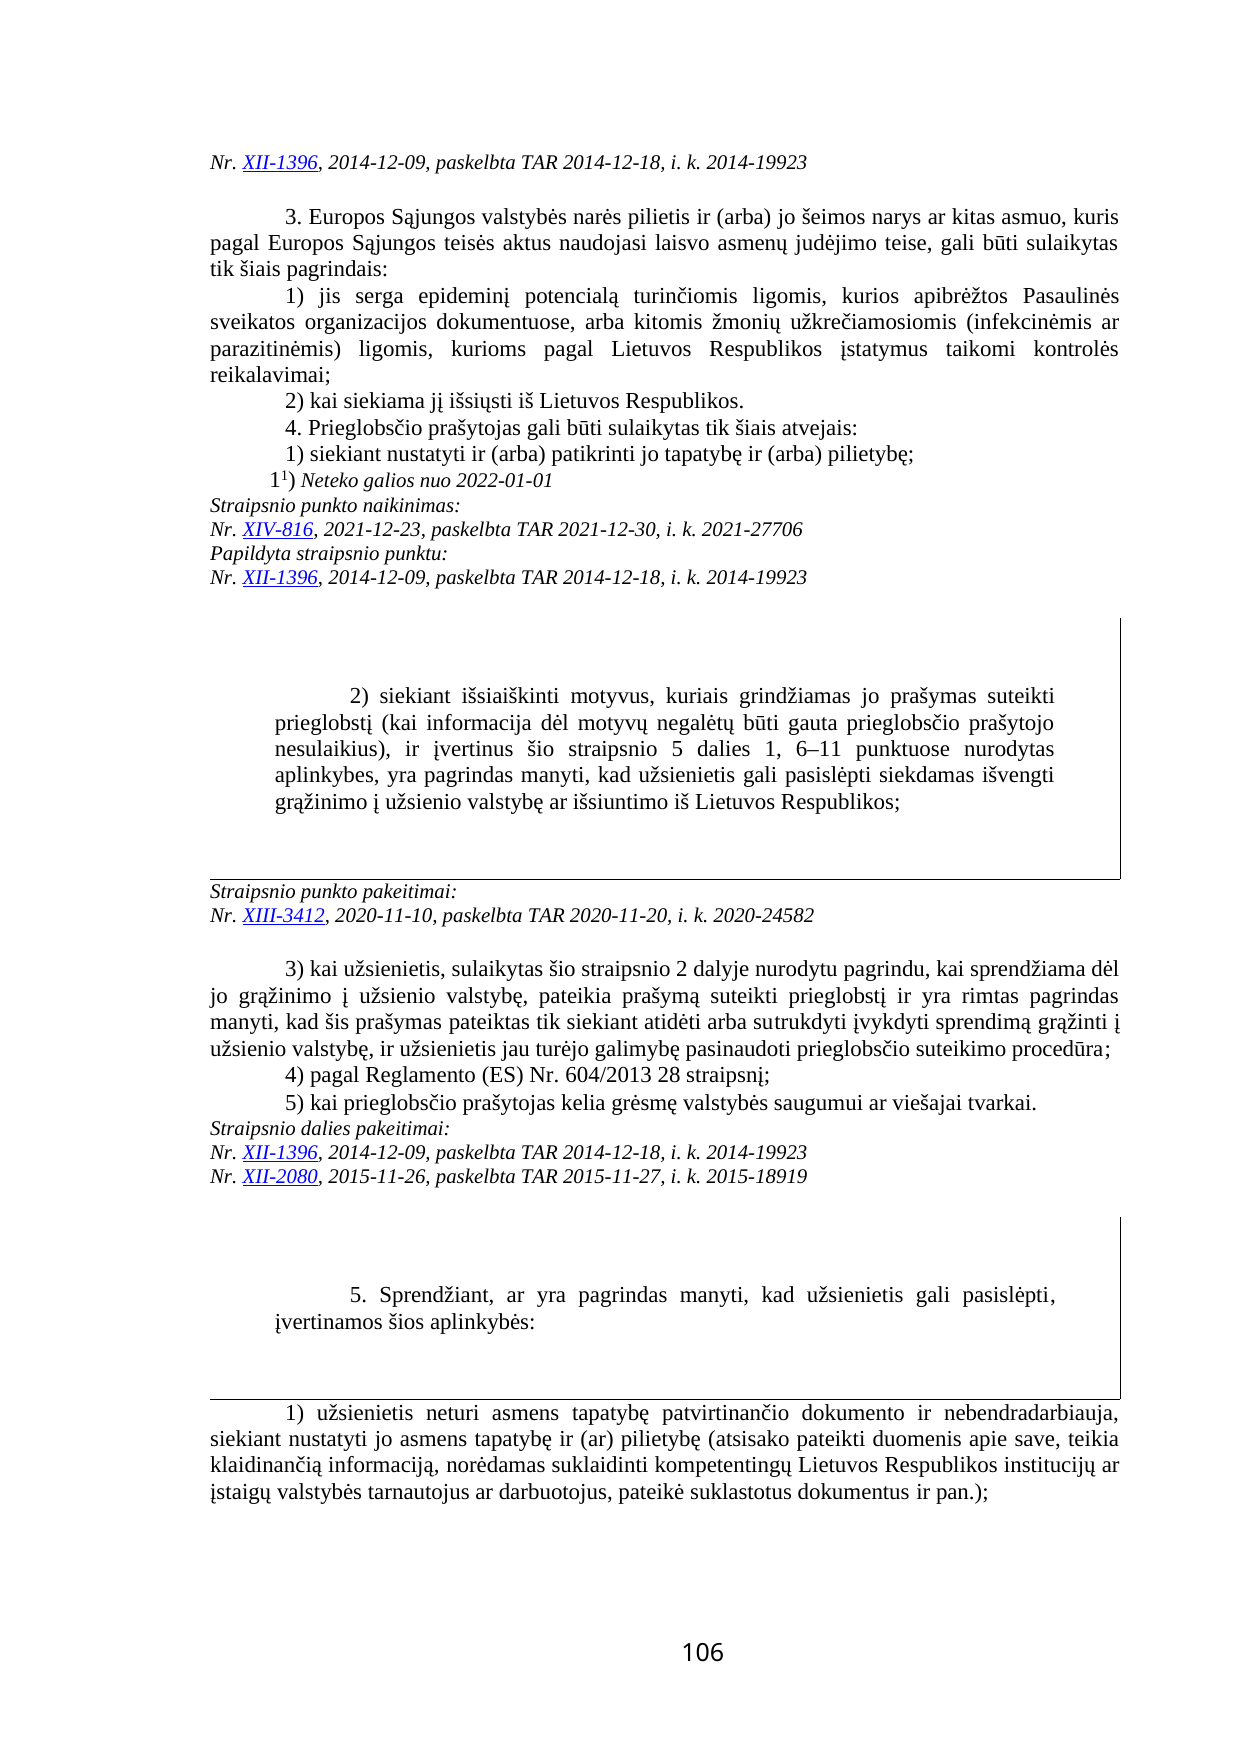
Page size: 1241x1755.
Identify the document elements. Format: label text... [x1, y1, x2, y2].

text Nr. XIII-3412, 2020-11-10, paskelbta TAR 2020-11-20, i. k. 2020-24582 [210, 903, 1120, 927]
text 2) siekiant išsiaiškinti motyvus, kuriais grindžiamas jo prašymas suteikti prieglobstį (kai informacija dėl motyvų negalėtų būti gauta prieglobsčio prašytojo nesulaikius), ir įvertinus šio straipsnio 5 dalies 1, 6–11 punktuose nurodytas aplinkybes, yra pagrindas manyti, kad užsienietis gali pasislėpti siekdamas išvengti grąžinimo į užsienio valstybę ar išsiuntimo iš Lietuvos Respublikos; [210, 618, 1120, 879]
text Papildyta straipsnio punktu: [210, 541, 1120, 565]
text 11) Neteko galios nuo 2022-01-01 [210, 466, 1120, 493]
text 2) kai siekiama jį išsiųsti iš Lietuvos Respublikos. [210, 387, 1120, 414]
text Straipsnio dalies pakeitimai: [210, 1116, 1120, 1140]
text 3) kai užsienietis, sulaikytas šio straipsnio 2 dalyje nurodytu pagrindu, kai sprendžiama dėl jo grąžinimo į užsienio valstybę, pateikia prašymą suteikti prieglobstį ir yra rimtas pagrindas manyti, kad šis prašymas pateiktas tik siekiant atidėti arba sutrukdyti įvykdyti sprendimą grąžinti į užsienio valstybę, ir užsienietis jau turėjo galimybę pasinaudoti prieglobsčio suteikimo procedūra; [210, 956, 1120, 1061]
text 4. Prieglobsčio prašytojas gali būti sulaikytas tik šiais atvejais: [210, 414, 1120, 440]
text 5. Sprendžiant, ar yra pagrindas manyti, kad užsienietis gali pasislėpti, įvertinamos šios aplinkybės: [210, 1217, 1120, 1399]
text 4) pagal Reglamento (ES) Nr. 604/2013 28 straipsnį; [210, 1061, 1120, 1087]
text 5) kai prieglobsčio prašytojas kelia grėsmę valstybės saugumui ar viešajai tvarkai. [210, 1087, 1120, 1116]
text 1) siekiant nustatyti ir (arba) patikrinti jo tapatybę ir (arba) pilietybę; [210, 440, 1120, 466]
text Nr. XII-1396, 2014-12-09, paskelbta TAR 2014-12-18, i. k. 2014-19923 [210, 1140, 1120, 1164]
text 3. Europos Sąjungos valstybės narės pilietis ir (arba) jo šeimos narys ar kitas asmuo, kuris pagal Europos Sąjungos teisės aktus naudojasi laisvo asmenų judėjimo teise, gali būti sulaikytas tik šiais pagrindais: [210, 203, 1120, 282]
text Nr. XIV-816, 2021-12-23, paskelbta TAR 2021-12-30, i. k. 2021-27706 [210, 517, 1120, 541]
text Nr. XII-1396, 2014-12-09, paskelbta TAR 2014-12-18, i. k. 2014-19923 [210, 565, 1120, 589]
text Nr. XII-2080, 2015-11-26, paskelbta TAR 2015-11-27, i. k. 2015-18919 [210, 1164, 1120, 1188]
text Straipsnio punkto pakeitimai: [210, 879, 1120, 903]
text Straipsnio punkto naikinimas: [210, 493, 1120, 517]
text Nr. XII-1396, 2014-12-09, paskelbta TAR 2014-12-18, i. k. 2014-19923 [210, 150, 1120, 174]
text 1) jis serga epideminį potencialą turinčiomis ligomis, kurios apibrėžtos Pasaulinės sveikatos organizacijos dokumentuose, arba kitomis žmonių užkrečiamosiomis (infekcinėmis ar parazitinėmis) ligomis, kurioms pagal Lietuvos Respublikos įstatymus taikomi kontrolės reikalavimai; [210, 282, 1120, 387]
text 1) užsienietis neturi asmens tapatybę patvirtinančio dokumento ir nebendradarbiauja, siekiant nustatyti jo asmens tapatybę ir (ar) pilietybę (atsisako pateikti duomenis apie save, teikia klaidinančią informaciją, norėdamas suklaidinti kompetentingų Lietuvos Respublikos institucijų ar įstaigų valstybės tarnautojus ar darbuotojus, pateikė suklastotus dokumentus ir pan.); [210, 1399, 1120, 1504]
